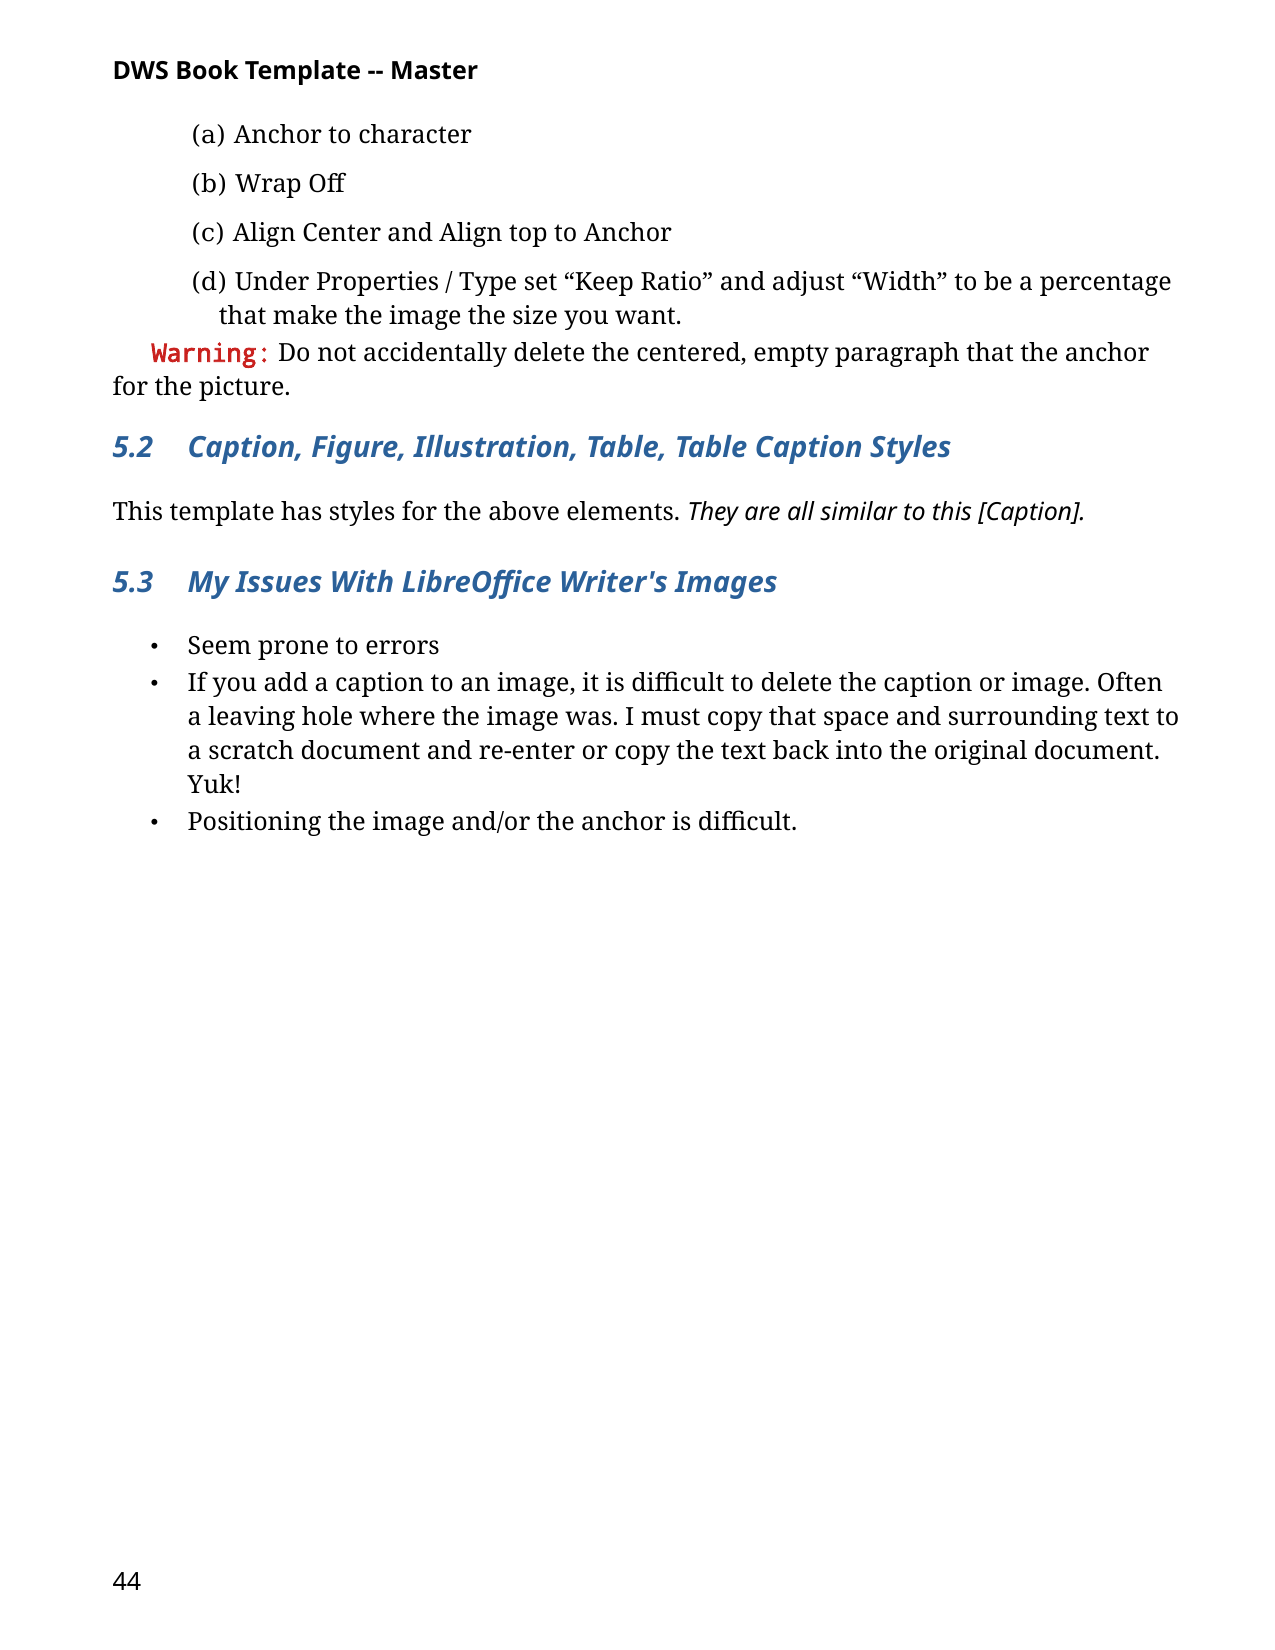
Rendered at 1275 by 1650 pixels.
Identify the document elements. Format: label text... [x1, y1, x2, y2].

list Wrap Off [183, 166, 1181, 200]
subtitle Caption, Figure, Illustration, Table, Table Caption Styles [112, 427, 1181, 466]
list If you add a caption to an image, it is difficult to delete the caption or image. Often a leaving hole where the image was. I must copy that space and surrounding text to a scratch document and re-enter or copy the text back into the original document. Yuk! [150, 664, 1181, 801]
list Under Properties / Type set “Keep Ratio” and adjust “Width” to be a percentage that make the image the size you want. [183, 264, 1181, 332]
list Align Center and Align top to Anchor [183, 215, 1181, 249]
list Seem prone to errors [150, 627, 1181, 661]
subtitle My Issues With LibreOffice Writer's Images [112, 561, 1181, 601]
list Anchor to character [183, 117, 1181, 151]
text Warning: Do not accidentally delete the centered, empty paragraph that the anchor for the picture. [112, 335, 1181, 403]
list Positioning the image and/or the anchor is difficult. [150, 804, 1181, 838]
text This template has styles for the above elements. They are all similar to this [Caption]. [112, 494, 1181, 528]
